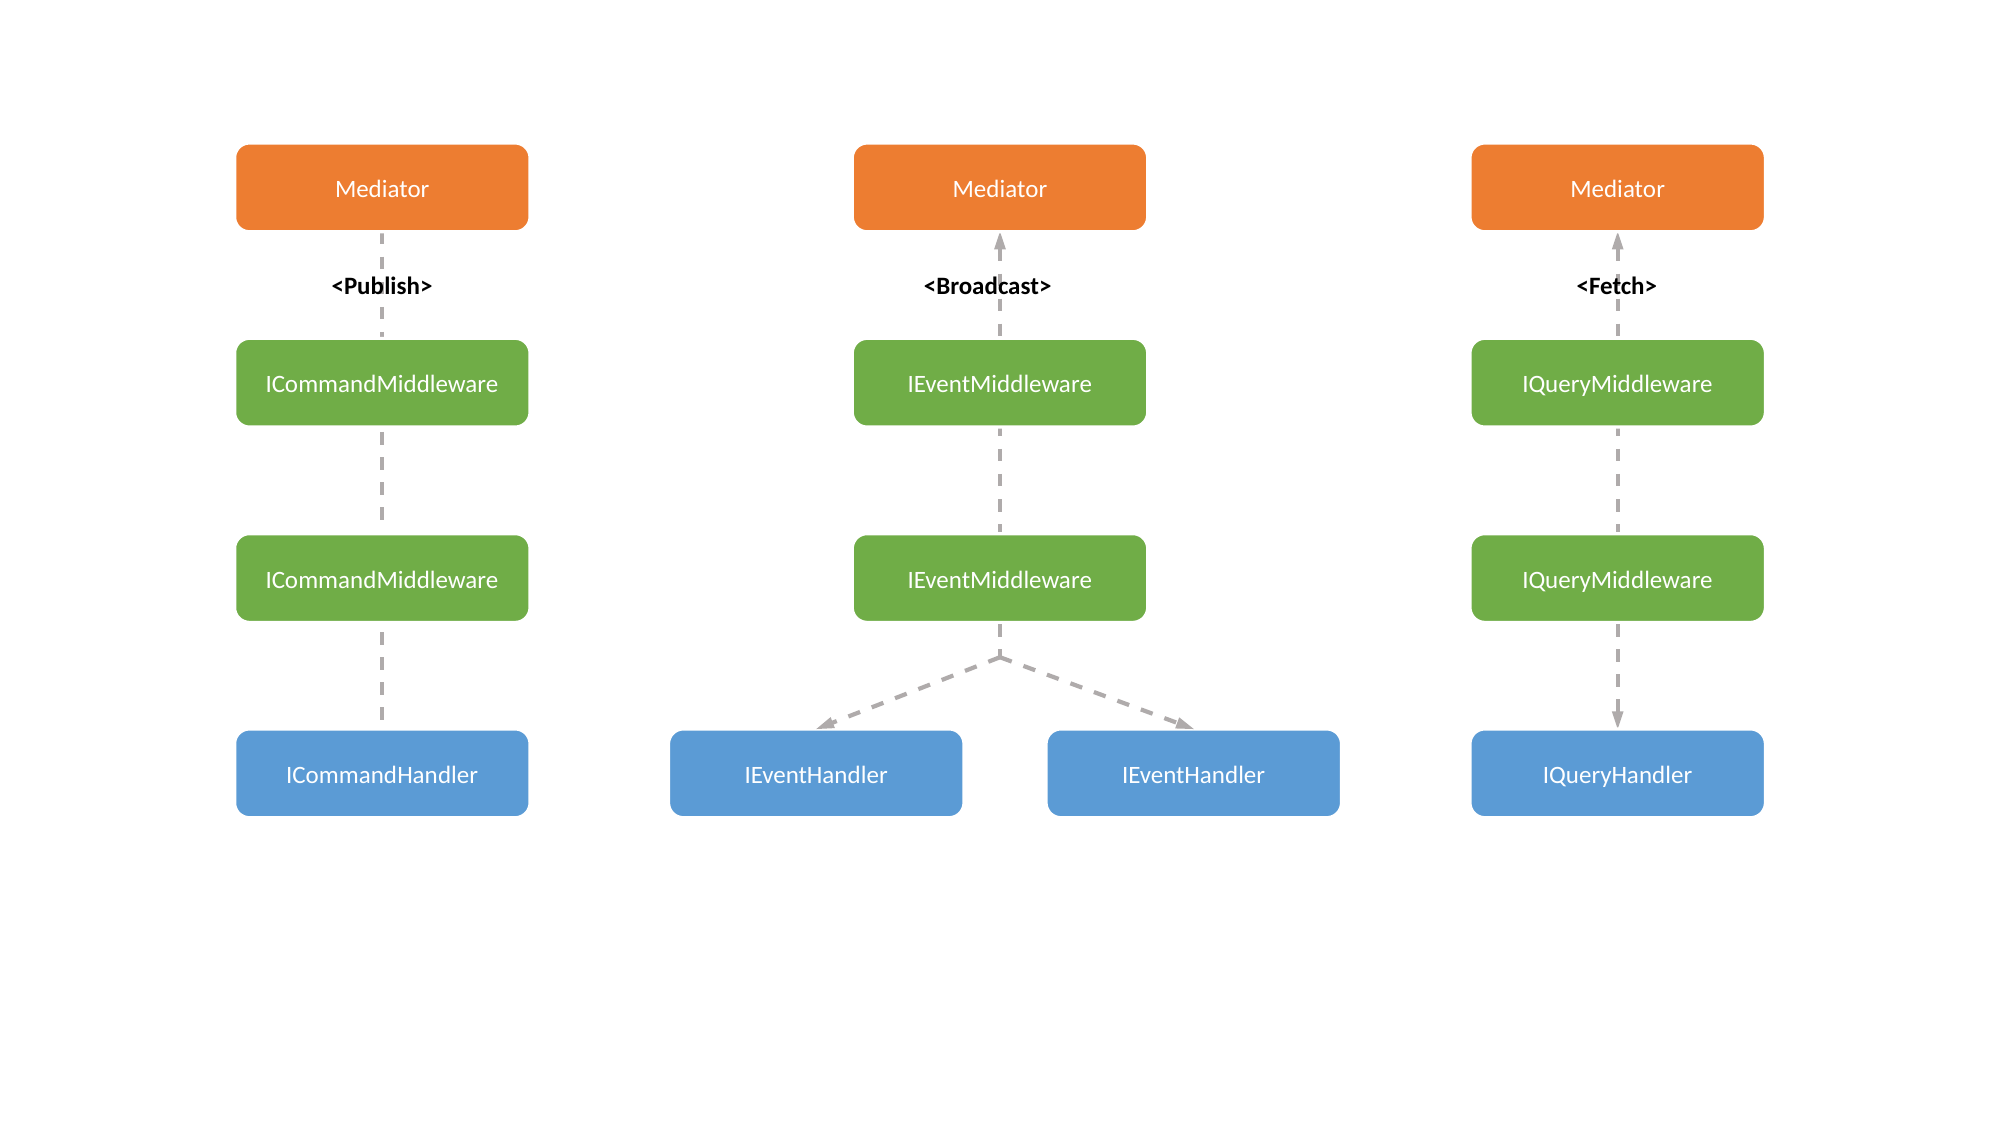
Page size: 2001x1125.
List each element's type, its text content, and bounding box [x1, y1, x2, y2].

text_box IEventHandler [668, 729, 964, 818]
text_box [908, 262, 1068, 308]
text_box [1537, 262, 1697, 308]
text_box IQueryMiddleware [1470, 338, 1766, 428]
text_box IQueryHandler [1470, 729, 1766, 818]
text_box Mediator [852, 143, 1148, 232]
text_box Mediator [234, 143, 531, 232]
text_box ICommandMiddleware [234, 338, 531, 428]
text_box IEventMiddleware [852, 533, 1148, 623]
text_box IEventHandler [1046, 729, 1342, 818]
text_box ICommandHandler [234, 729, 531, 818]
text_box IEventMiddleware [852, 338, 1148, 428]
text_box ICommandMiddleware [234, 533, 531, 623]
text_box IQueryMiddleware [1470, 533, 1766, 623]
text_box [302, 262, 462, 308]
text_box Mediator [1470, 143, 1766, 232]
